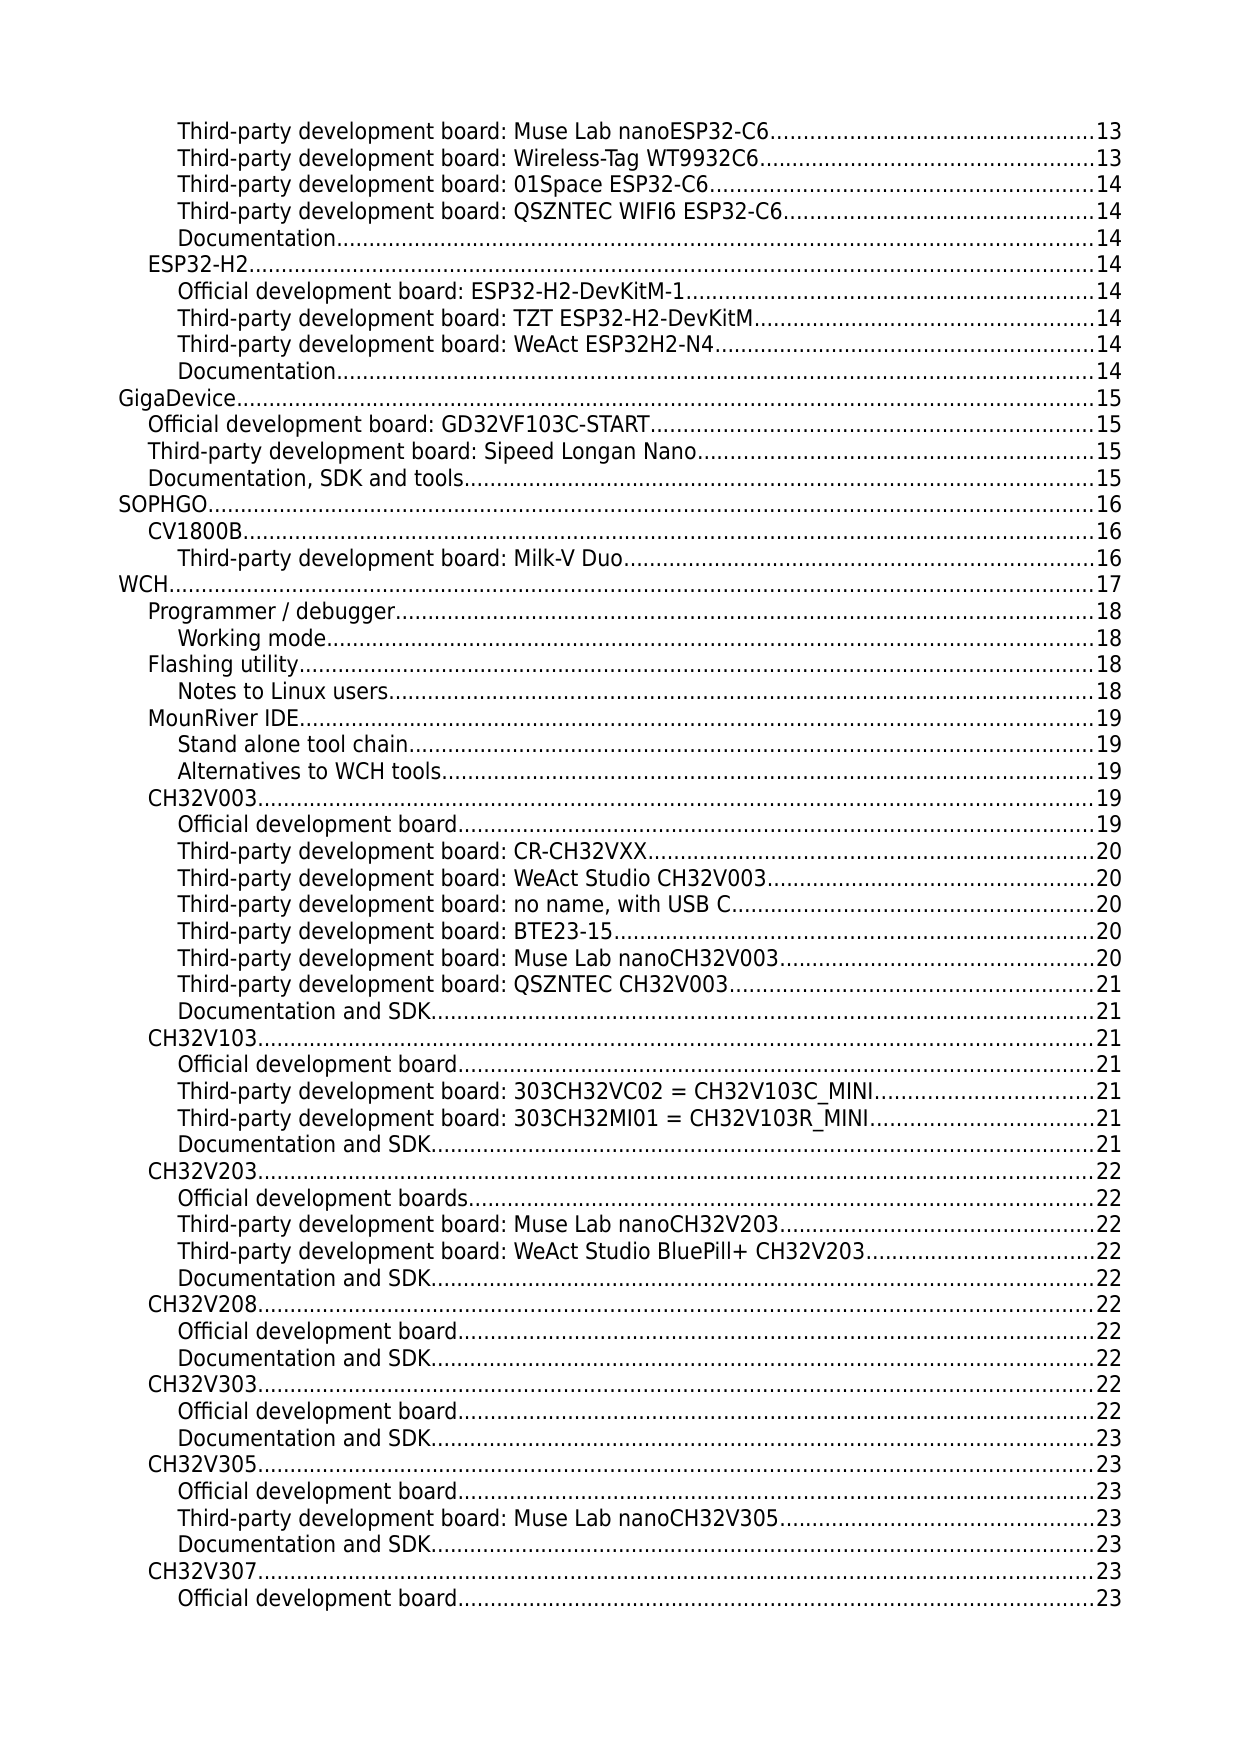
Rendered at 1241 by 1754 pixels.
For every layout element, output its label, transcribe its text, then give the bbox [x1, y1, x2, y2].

text CH32V208 22 [148, 1291, 1122, 1318]
text Third-party development board: WeAct ESP32H2-N4 14 [177, 331, 1122, 358]
text Alternatives to WCH tools 19 [177, 758, 1122, 785]
text Documentation and SDK 23 [177, 1425, 1122, 1451]
text Official development boards 22 [177, 1185, 1122, 1211]
text Documentation and SDK 21 [177, 998, 1122, 1025]
text Third-party development board: Milk-V Duo 16 [177, 545, 1122, 571]
text Third-party development board: WeAct Studio CH32V003 20 [177, 865, 1122, 891]
text CH32V303 22 [148, 1371, 1122, 1398]
text Third-party development board: QSZNTEC WIFI6 ESP32-C6 14 [177, 198, 1122, 225]
text CH32V003 19 [148, 785, 1122, 811]
text Third-party development board: Sipeed Longan Nano 15 [148, 438, 1122, 465]
text CV1800B 16 [148, 518, 1122, 545]
text Third-party development board: Muse Lab nanoCH32V203 22 [177, 1211, 1122, 1238]
text Stand alone tool chain 19 [177, 731, 1122, 758]
text Third-party development board: TZT ESP32-H2-DevKitM 14 [177, 305, 1122, 331]
text Documentation and SDK 22 [177, 1345, 1122, 1371]
text Documentation and SDK 23 [177, 1531, 1122, 1558]
text Third-party development board: Wireless-Tag WT9932C6 13 [177, 145, 1122, 171]
text Third-party development board: 01Space ESP32-C6 14 [177, 171, 1122, 198]
text Third-party development board: 303CH32MI01 = CH32V103R_MINI 21 [177, 1105, 1122, 1131]
text Official development board 23 [177, 1585, 1122, 1611]
text Third-party development board: BTE23-15 20 [177, 918, 1122, 945]
text Official development board 21 [177, 1051, 1122, 1078]
text Official development board: GD32VF103C-START 15 [148, 411, 1122, 438]
text ESP32-H2 14 [148, 251, 1122, 278]
text Official development board 19 [177, 811, 1122, 838]
text Working mode 18 [177, 625, 1122, 651]
text Third-party development board: CR-CH32VXX 20 [177, 838, 1122, 865]
text SOPHGO 16 [118, 491, 1122, 518]
text GigaDevice 15 [118, 385, 1122, 411]
text CH32V103 21 [148, 1025, 1122, 1051]
text Documentation and SDK 22 [177, 1265, 1122, 1291]
text Notes to Linux users 18 [177, 678, 1122, 705]
text CH32V305 23 [148, 1451, 1122, 1478]
text Official development board 23 [177, 1478, 1122, 1505]
text Documentation, SDK and tools 15 [148, 465, 1122, 491]
text Third-party development board: QSZNTEC CH32V003 21 [177, 971, 1122, 998]
text Third-party development board: WeAct Studio BluePill+ CH32V203 22 [177, 1238, 1122, 1265]
text Documentation and SDK 21 [177, 1131, 1122, 1158]
text Official development board 22 [177, 1398, 1122, 1425]
text Documentation 14 [177, 225, 1122, 251]
text Third-party development board: Muse Lab nanoCH32V003 20 [177, 945, 1122, 971]
text Third-party development board: Muse Lab nanoCH32V305 23 [177, 1505, 1122, 1531]
text Third-party development board: no name, with USB C 20 [177, 891, 1122, 918]
text Official development board 22 [177, 1318, 1122, 1345]
text Third-party development board: 303CH32VC02 = CH32V103C_MINI 21 [177, 1078, 1122, 1105]
text WCH 17 [118, 571, 1122, 598]
text Third-party development board: Muse Lab nanoESP32-C6 13 [177, 118, 1122, 145]
text Documentation 14 [177, 358, 1122, 385]
text Programmer / debugger 18 [148, 598, 1122, 625]
text Official development board: ESP32-H2-DevKitM-1 14 [177, 278, 1122, 305]
text Flashing utility 18 [148, 651, 1122, 678]
text CH32V203 22 [148, 1158, 1122, 1185]
text CH32V307 23 [148, 1558, 1122, 1585]
text MounRiver IDE 19 [148, 705, 1122, 731]
